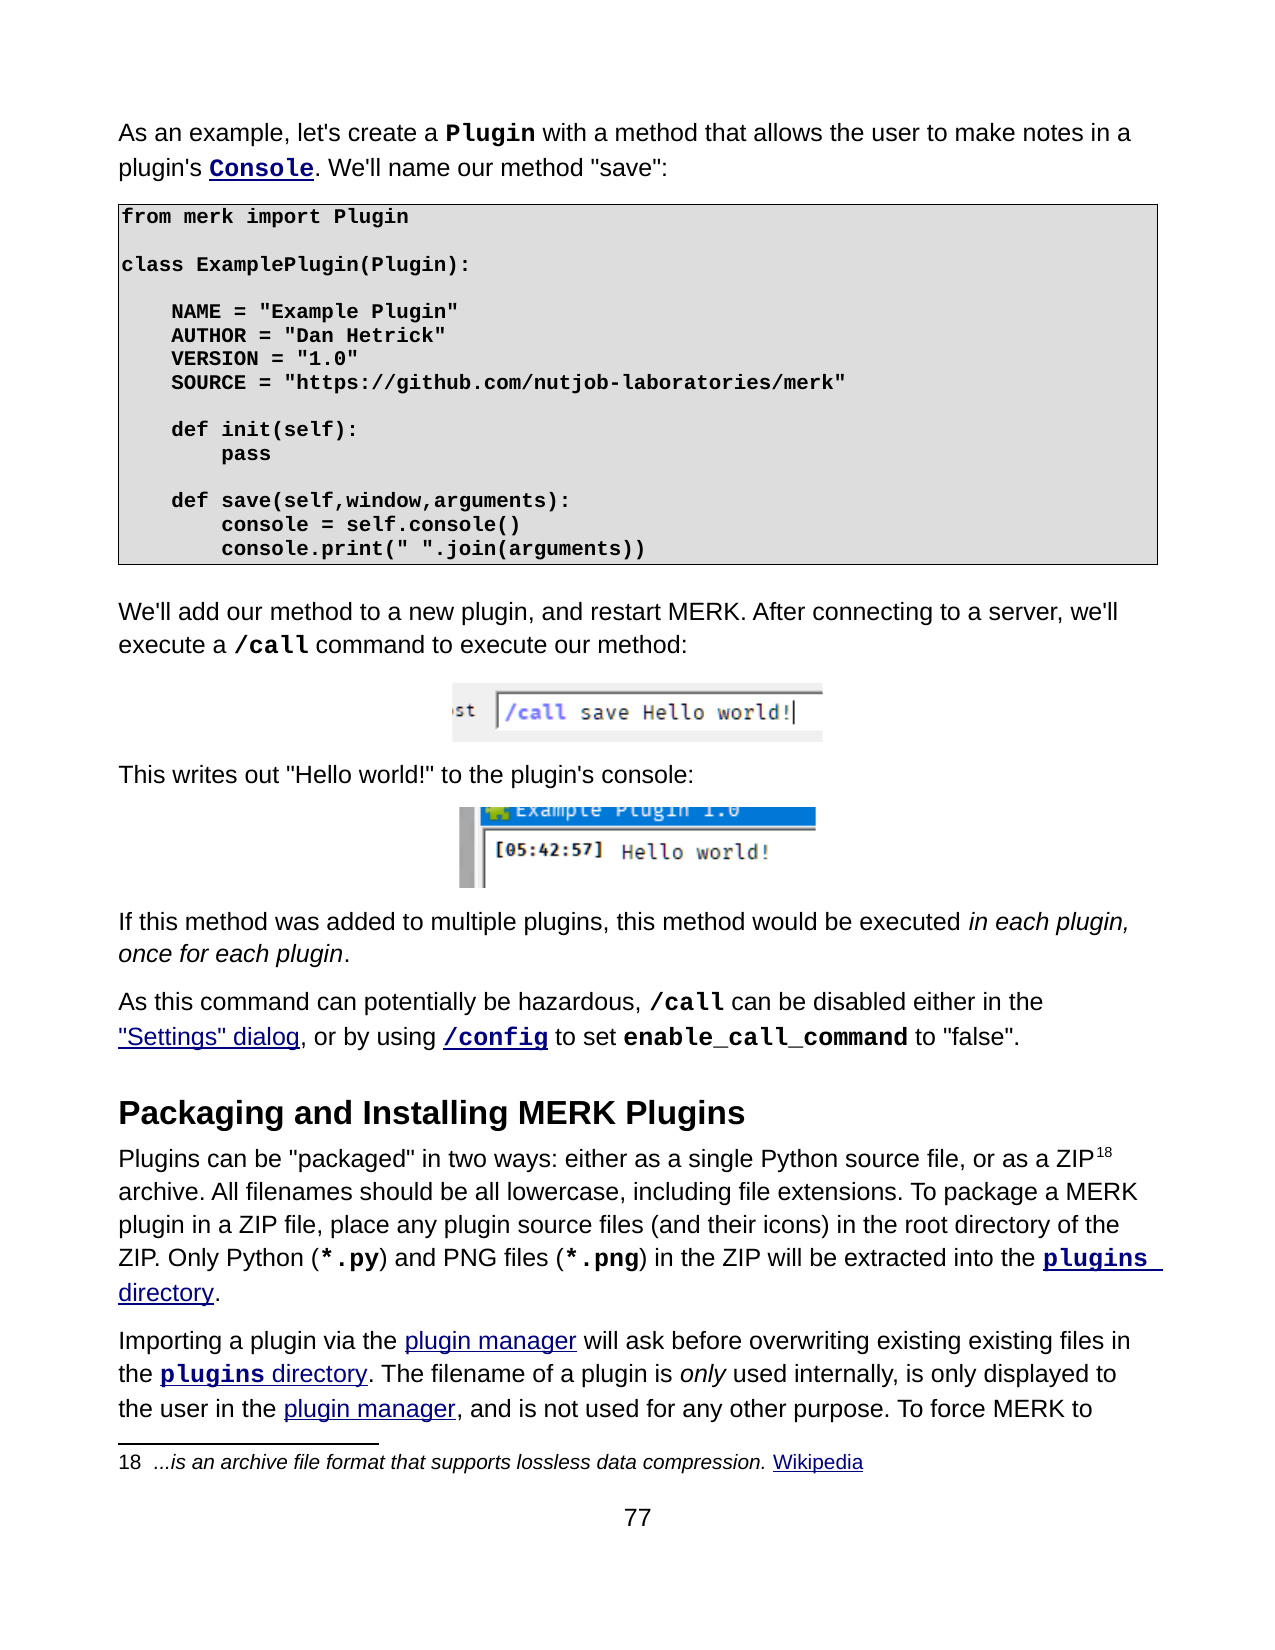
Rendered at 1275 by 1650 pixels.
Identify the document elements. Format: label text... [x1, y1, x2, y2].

text Plugins can be "packaged" in two ways: either as a single Python source file, or as a ZIP archive. All filenames should be all lowercase, including file extensions. To package a MERK plugin in a ZIP file, place any plugin source files (and their icons) in the root directory of the ZIP. Only Python (*.py) and PNG files (*.png) in the ZIP will be extracted into the plugins directory. [118, 1144, 1157, 1307]
text ...is an archive file format that supports lossless data compression. Wikipedia [118, 1450, 1157, 1474]
text As this command can potentially be hazardous, /call can be disabled either in the "Settings" dialog, or by using /config to set enable_call_command to "false". [118, 987, 1157, 1053]
text As an example, let's create a Plugin with a method that allows the user to make notes in a plugin's Console. We'll name our method "save": [118, 118, 1157, 184]
picture [452, 680, 823, 742]
text Importing a plugin via the plugin manager will ask before overwriting existing existing files in the plugins directory. The filename of a plugin is only used internally, is only displayed to the user in the plugin manager, and is not used for any other purpose. To force MERK to [118, 1326, 1157, 1423]
text This writes out "Hello world!" to the plugin's console: [118, 760, 1157, 789]
picture [459, 807, 816, 888]
text We'll add our method to a new plugin, and restart MERK. After connecting to a server, we'll execute a /call command to execute our method: [118, 565, 1157, 661]
subtitle Packaging and Installing MERK Plugins [118, 1093, 1157, 1132]
text If this method was added to multiple plugins, this method would be executed in each plugin, once for each plugin. [118, 906, 1157, 968]
table_header from merk import Plugin class ExamplePlugin(Plugin): NAME = "Example Plugin" AUTHOR = "Dan Hetrick" VERSION = "1.0" SOURCE = "https://github.com/nutjob-laboratories/merk" def init(self): pass def save(self,window,arguments): console = self.console() console.print(" ".join(arguments)) [119, 205, 1157, 564]
